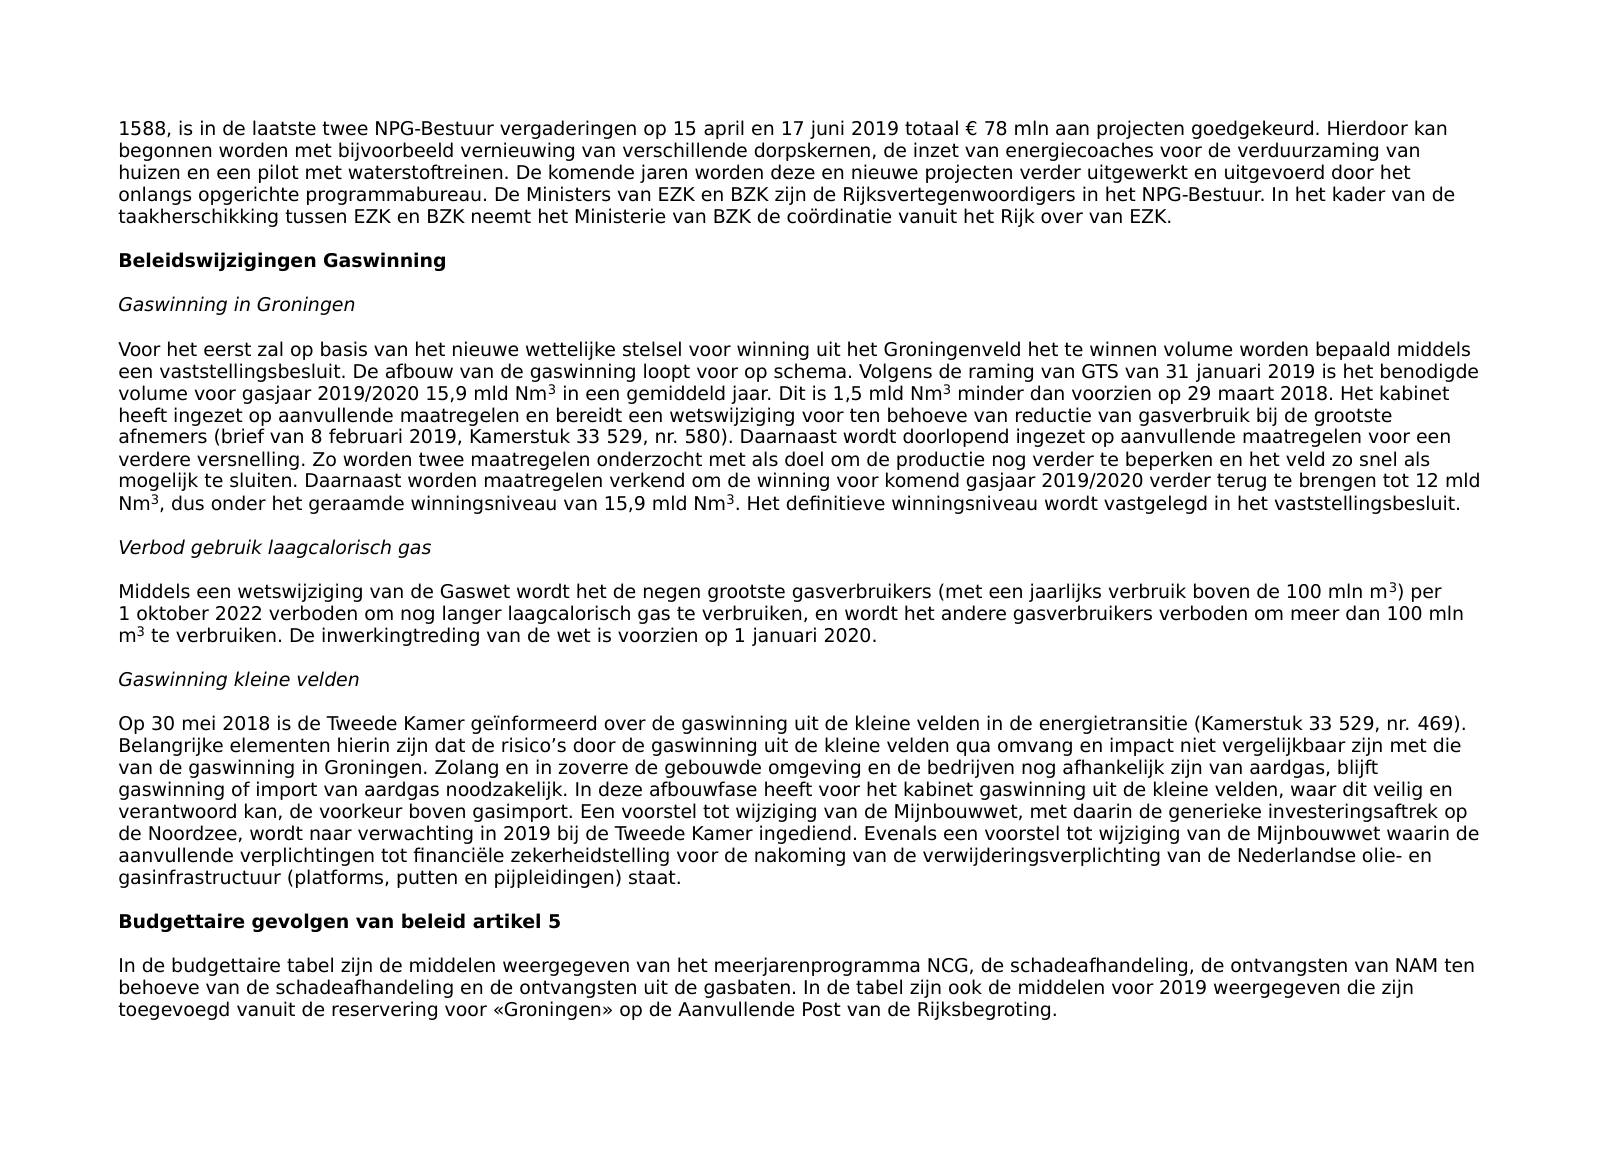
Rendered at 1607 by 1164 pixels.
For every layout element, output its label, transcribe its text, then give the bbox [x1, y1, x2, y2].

text Op 30 mei 2018 is de Tweede Kamer geïnformeerd over de gaswinning uit de kleine velden in de energietransitie (Kamerstuk 33 529, nr. 469). Belangrijke elementen hierin zijn dat de risico’s door de gaswinning uit de kleine velden qua omvang en impact niet vergelijkbaar zijn met die van de gaswinning in Groningen. Zolang en in zoverre de gebouwde omgeving en de bedrijven nog afhankelijk zijn van aardgas, blijft gaswinning of import van aardgas noodzakelijk. In deze afbouwfase heeft voor het kabinet gaswinning uit de kleine velden, waar dit veilig en verantwoord kan, de voorkeur boven gasimport. Een voorstel tot wijziging van de Mijnbouwwet, met daarin de generieke investeringsaftrek op de Noordzee, wordt naar verwachting in 2019 bij de Tweede Kamer ingediend. Evenals een voorstel tot wijziging van de Mijnbouwwet waarin de aanvullende verplichtingen tot financiële zekerheidstelling voor de nakoming van de verwijderingsverplichting van de Nederlandse olie- en gasinfrastructuur (platforms, putten en pijpleidingen) staat. [118, 713, 1488, 889]
subtitle Beleidswijzigingen Gaswinning [118, 250, 1488, 272]
text In de budgettaire tabel zijn de middelen weergegeven van het meerjarenprogramma NCG, de schadeafhandeling, de ontvangsten van NAM ten behoeve van de schadeafhandeling en de ontvangsten uit de gasbaten. In de tabel zijn ook de middelen voor 2019 weergegeven die zijn toegevoegd vanuit de reservering voor «Groningen» op de Aanvullende Post van de Rijksbegroting. [118, 955, 1488, 1021]
text Middels een wetswijziging van de Gaswet wordt het de negen grootste gasverbruikers (met een jaarlijks verbruik boven de 100 mln m3) per 1 oktober 2022 verboden om nog langer laagcalorisch gas te verbruiken, en wordt het andere gasverbruikers verboden om meer dan 100 mln m3 te verbruiken. De inwerkingtreding van de wet is voorzien op 1 januari 2020. [118, 581, 1488, 647]
subtitle Verbod gebruik laagcalorisch gas [118, 537, 1488, 558]
subtitle Gaswinning kleine velden [118, 669, 1488, 691]
text Voor het eerst zal op basis van het nieuwe wettelijke stelsel voor winning uit het Groningenveld het te winnen volume worden bepaald middels een vaststellingsbesluit. De afbouw van de gaswinning loopt voor op schema. Volgens de raming van GTS van 31 januari 2019 is het benodigde volume voor gasjaar 2019/2020 15,9 mld Nm3 in een gemiddeld jaar. Dit is 1,5 mld Nm3 minder dan voorzien op 29 maart 2018. Het kabinet heeft ingezet op aanvullende maatregelen en bereidt een wetswijziging voor ten behoeve van reductie van gasverbruik bij de grootste afnemers (brief van 8 februari 2019, Kamerstuk 33 529, nr. 580). Daarnaast wordt doorlopend ingezet op aanvullende maatregelen voor een verdere versnelling. Zo worden twee maatregelen onderzocht met als doel om de productie nog verder te beperken en het veld zo snel als mogelijk te sluiten. Daarnaast worden maatregelen verkend om de winning voor komend gasjaar 2019/2020 verder terug te brengen tot 12 mld Nm3, dus onder het geraamde winningsniveau van 15,9 mld Nm3. Het definitieve winningsniveau wordt vastgelegd in het vaststellingsbesluit. [118, 338, 1488, 514]
text 1588, is in de laatste twee NPG-Bestuur vergaderingen op 15 april en 17 juni 2019 totaal € 78 mln aan projecten goedgekeurd. Hierdoor kan begonnen worden met bijvoorbeeld vernieuwing van verschillende dorpskernen, de inzet van energiecoaches voor de verduurzaming van huizen en een pilot met waterstoftreinen. De komende jaren worden deze en nieuwe projecten verder uitgewerkt en uitgevoerd door het onlangs opgerichte programmabureau. De Ministers van EZK en BZK zijn de Rijksvertegenwoordigers in het NPG-Bestuur. In het kader van de taakherschikking tussen EZK en BZK neemt het Ministerie van BZK de coördinatie vanuit het Rijk over van EZK. [118, 118, 1488, 228]
subtitle Budgettaire gevolgen van beleid artikel 5 [118, 911, 1488, 933]
subtitle Gaswinning in Groningen [118, 294, 1488, 316]
